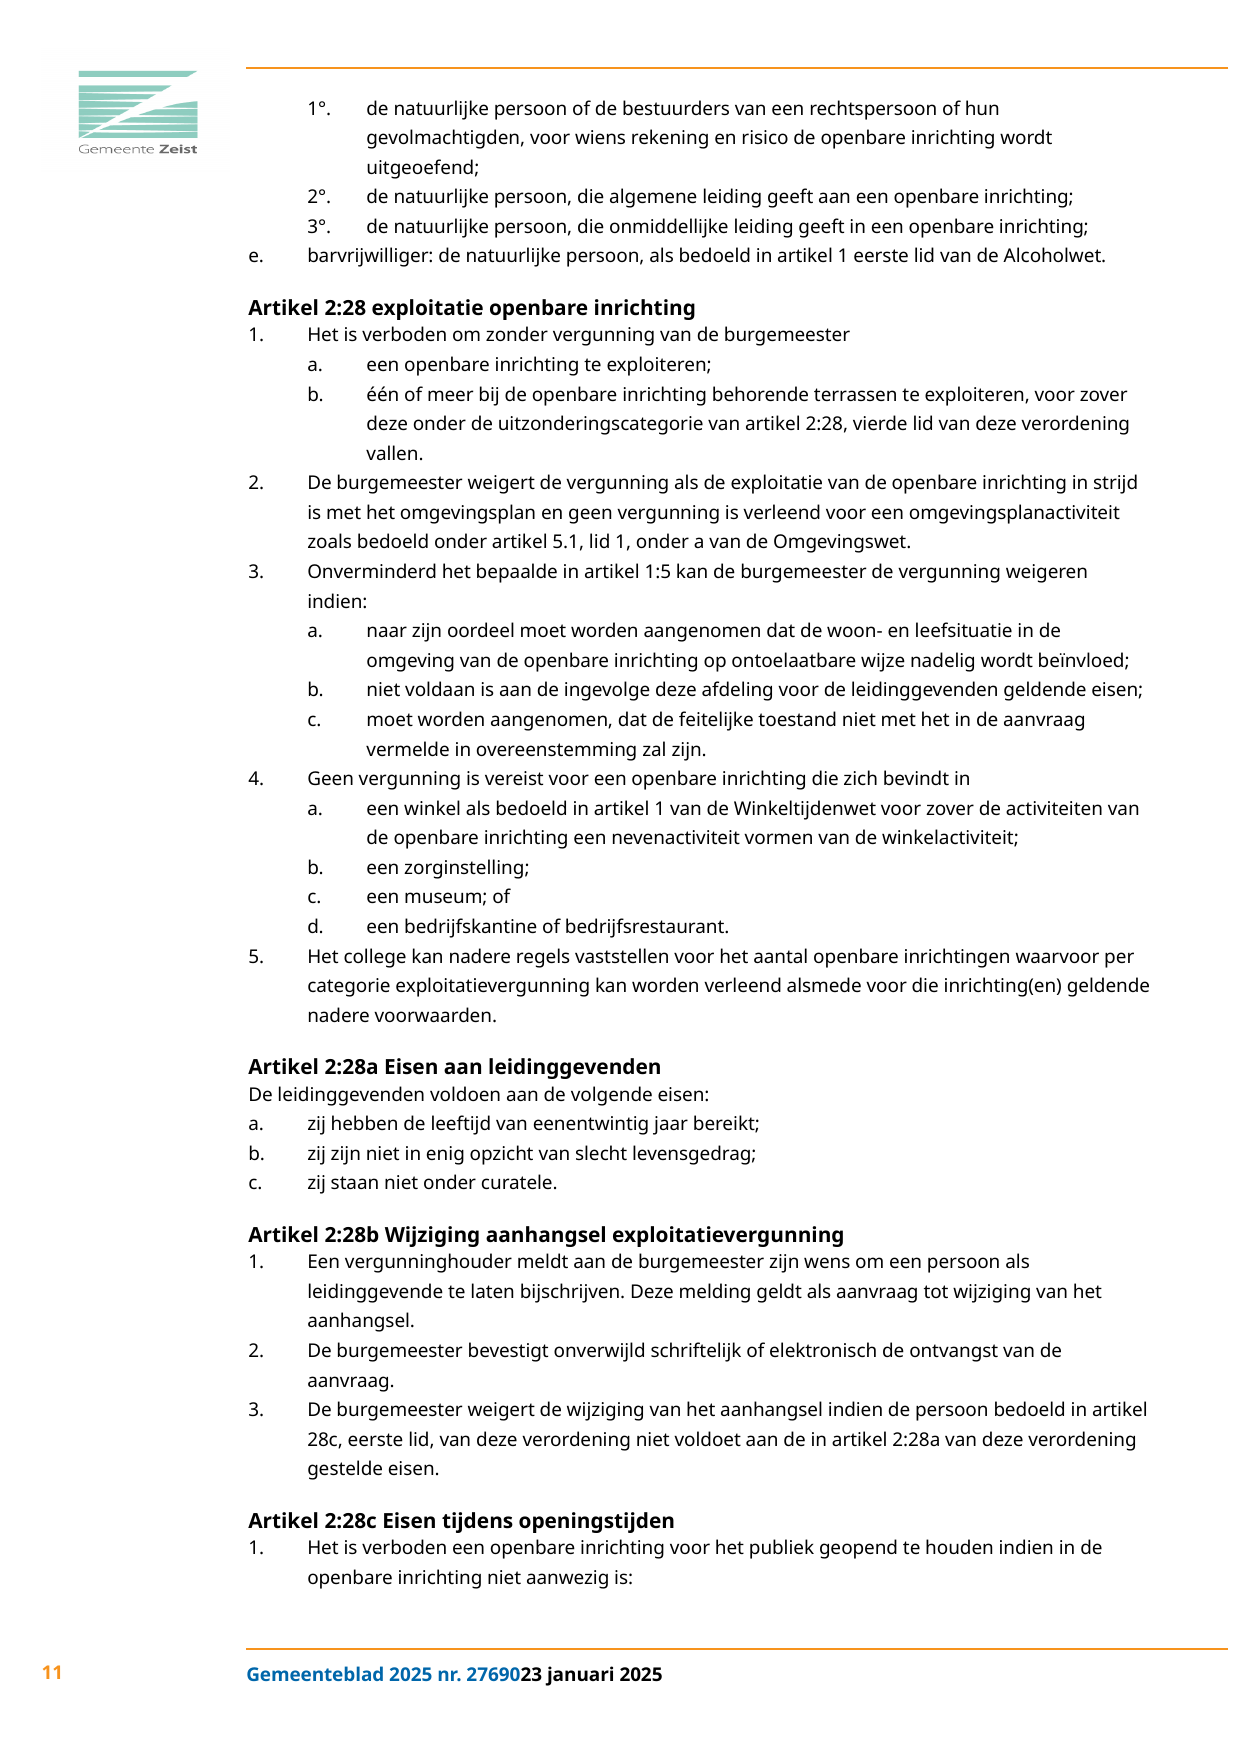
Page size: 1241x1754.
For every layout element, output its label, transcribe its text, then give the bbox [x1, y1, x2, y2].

list niet voldaan is aan de ingevolge deze afdeling voor de leidinggevenden geldende eisen; [307, 677, 1152, 702]
list een winkel als bedoeld in artikel 1 van de Winkeltijdenwet voor zover de activiteiten van de openbare inrichting een nevenactiviteit vormen van de winkelactiviteit; [307, 795, 1152, 850]
list zij zijn niet in enig opzicht van slecht levensgedrag; [248, 1140, 1152, 1166]
list moet worden aangenomen, dat de feitelijke toestand niet met het in de aanvraag vermelde in overeenstemming zal zijn. [307, 706, 1152, 761]
list een zorginstelling; [307, 854, 1152, 880]
list zij hebben de leeftijd van eenentwintig jaar bereikt; [248, 1110, 1152, 1136]
list één of meer bij de openbare inrichting behorende terrassen te exploiteren, voor zover deze onder de uitzonderingscategorie van artikel 2:28, vierde lid van deze verordening vallen. [307, 381, 1152, 466]
list naar zijn oordeel moet worden aangenomen dat de woon- en leefsituatie in de omgeving van de openbare inrichting op ontoelaatbare wijze nadelig wordt beïnvloed; [307, 617, 1152, 673]
list De burgemeester weigert de vergunning als de exploitatie van de openbare inrichting in strijd is met het omgevingsplan en geen vergunning is verleend voor een omgevingsplanactiviteit zoals bedoeld onder artikel 5.1, lid 1, onder a van de Omgevingswet. [248, 469, 1152, 554]
list barvrijwilliger: de natuurlijke persoon, als bedoeld in artikel 1 eerste lid van de Alcoholwet. [248, 243, 1152, 268]
list de natuurlijke persoon, die onmiddellijke leiding geeft in een openbare inrichting; [307, 213, 1152, 239]
list Onverminderd het bepaalde in artikel 1:5 kan de burgemeester de vergunning weigeren indien: [248, 558, 1152, 613]
list Een vergunninghouder meldt aan de burgemeester zijn wens om een persoon als leidinggevende te laten bijschrijven. Deze melding geldt als aanvraag tot wijziging van het aanhangsel. [248, 1248, 1152, 1333]
list de natuurlijke persoon, die algemene leiding geeft aan een openbare inrichting; [307, 183, 1152, 209]
list De burgemeester bevestigt onverwijld schriftelijk of elektronisch de ontvangst van de aanvraag. [248, 1337, 1152, 1392]
text Artikel 2:28a Eisen aan leidinggevenden [248, 1052, 1152, 1081]
list de natuurlijke persoon of de bestuurders van een rechtspersoon of hun gevolmachtigden, voor wiens rekening en risico de openbare inrichting wordt uitgeoefend; [307, 95, 1152, 180]
list een museum; of [307, 884, 1152, 909]
list Het is verboden een openbare inrichting voor het publiek geopend te houden indien in de openbare inrichting niet aanwezig is: [248, 1534, 1152, 1590]
list Geen vergunning is vereist voor een openbare inrichting die zich bevindt in [248, 765, 1152, 791]
text De leidinggevenden voldoen aan de volgende eisen: [248, 1081, 1152, 1107]
picture [41, 47, 231, 172]
list Het college kan nadere regels vaststellen voor het aantal openbare inrichtingen waarvoor per categorie exploitatievergunning kan worden verleend alsmede voor die inrichting(en) geldende nadere voorwaarden. [248, 943, 1152, 1028]
list Het is verboden om zonder vergunning van de burgemeester [248, 322, 1152, 347]
list zij staan niet onder curatele. [248, 1169, 1152, 1195]
text Artikel 2:28 exploitatie openbare inrichting [248, 293, 1152, 322]
list De burgemeester weigert de wijziging van het aanhangsel indien de persoon bedoeld in artikel 28c, eerste lid, van deze verordening niet voldoet aan de in artikel 2:28a van deze verordening gestelde eisen. [248, 1396, 1152, 1481]
list een bedrijfskantine of bedrijfsrestaurant. [307, 913, 1152, 939]
text Artikel 2:28b Wijziging aanhangsel exploitatievergunning [248, 1220, 1152, 1248]
list een openbare inrichting te exploiteren; [307, 351, 1152, 377]
text Artikel 2:28c Eisen tijdens openingstijden [248, 1506, 1152, 1534]
